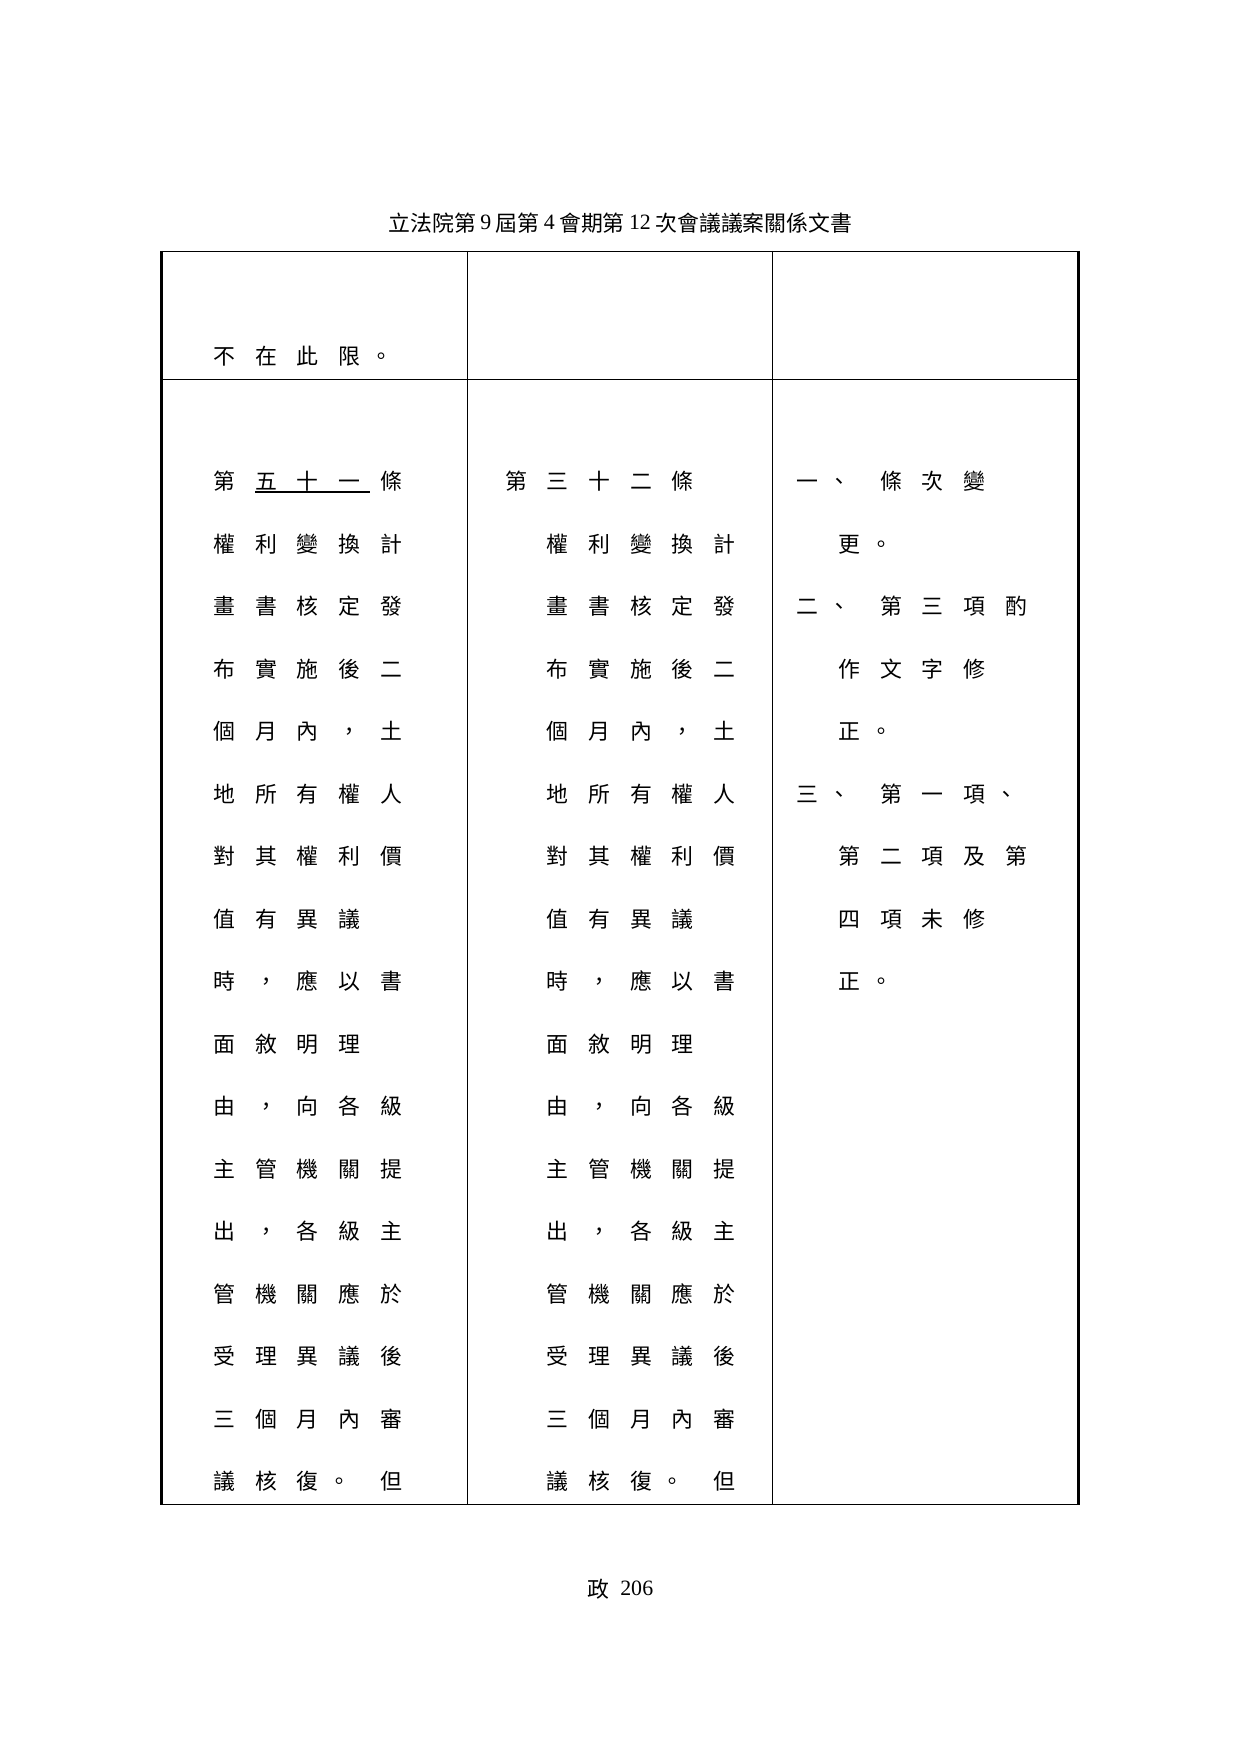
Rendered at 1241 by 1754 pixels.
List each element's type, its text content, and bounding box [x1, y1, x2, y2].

table_cell 第五十一條 權利變換計畫書核定發布實施後二個月內，土地所有權人對其權利價值有異議時，應以書面敘明理由，向各級主管機關提出，各級主管機關應於受理異議後三個月內審議核復。但 [163, 380, 467, 1504]
table_cell 第三十二條 權利變換計畫書核定發布實施後二個月內，土地所有權人對其權利價值有異議時，應以書面敘明理由，向各級主管機關提出，各級主管機關應於受理異議後三個月內審議核復。但 [468, 380, 772, 1504]
table_cell [773, 252, 1077, 379]
table_cell [468, 252, 772, 379]
table_cell 不在此限。 [163, 252, 467, 379]
table_cell 一、條次變更。 二、第三項酌作文字修正。 三、第一項、第二項及第四項未修正。 [773, 380, 1077, 1504]
